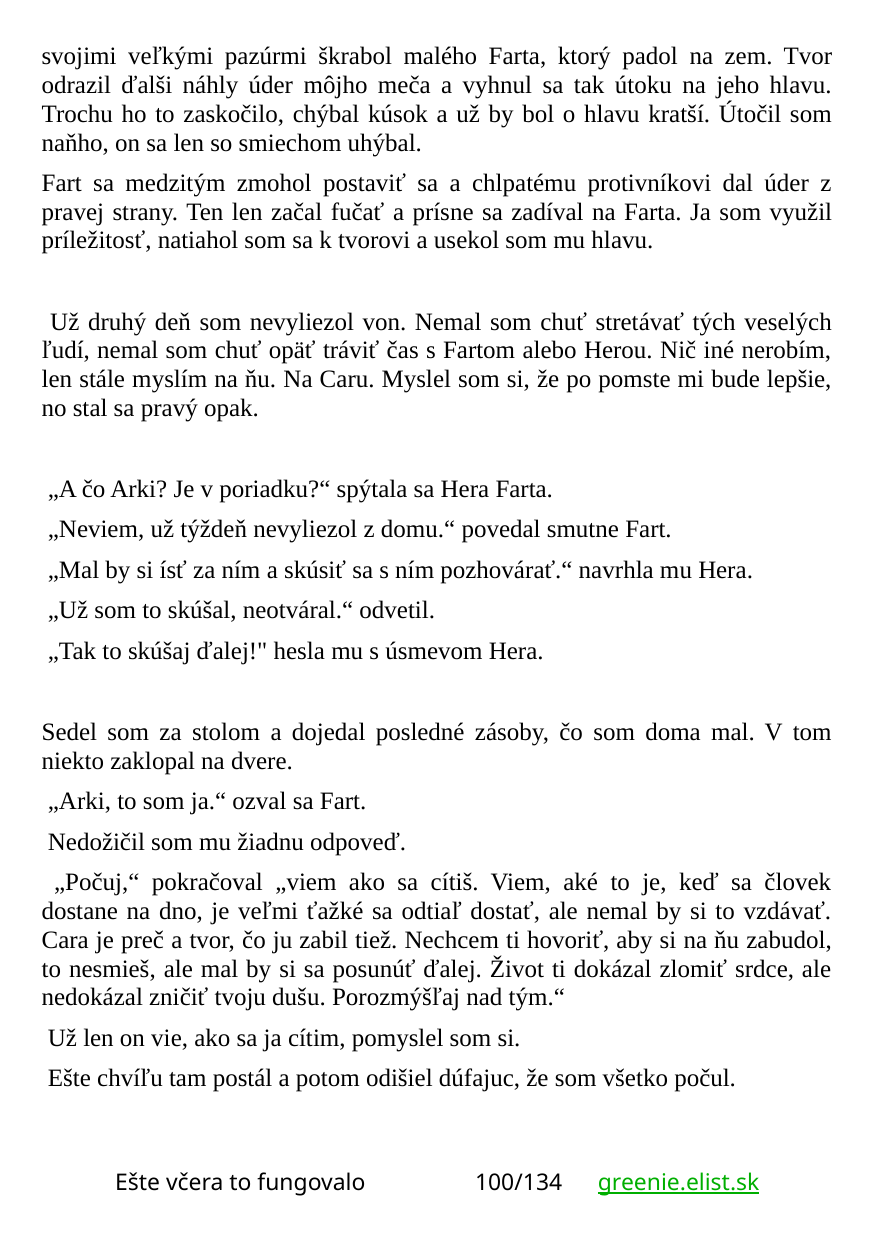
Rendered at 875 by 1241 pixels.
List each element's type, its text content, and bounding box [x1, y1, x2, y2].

text Sedel som za stolom a dojedal posledné zásoby, čo som doma mal. V tom niekto zaklopal na dvere. [41, 717, 833, 774]
text „Arki, to som ja.“ ozval sa Fart. [41, 786, 833, 815]
text „Mal by si ísť za ním a skúsiť sa s ním pozhovárať.“ navrhla mu Hera. [41, 555, 833, 584]
text „Už som to skúšal, neotváral.“ odvetil. [41, 596, 833, 624]
text „Počuj,“ pokračoval „viem ako sa cítiš. Viem, aké to je, keď sa človek dostane na dno, je veľmi ťažké sa odtiaľ dostať, ale nemal by si to vzdávať. Cara je preč a tvor, čo ju zabil tiež. Nechcem ti hovoriť, aby si na ňu zabudol, to nesmieš, ale mal by si sa posunúť ďalej. Život ti dokázal zlomiť srdce, ale nedokázal zničiť tvoju dušu. Porozmýšľaj nad tým.“ [41, 867, 833, 1011]
text Už len on vie, ako sa ja cítim, pomyslel som si. [41, 1023, 833, 1052]
text „Tak to skúšaj ďalej!" hesla mu s úsmevom Hera. [41, 636, 833, 665]
text Ešte chvíľu tam postál a potom odišiel dúfajuc, že som všetko počul. [41, 1063, 833, 1092]
text „Neviem, už týždeň nevyliezol z domu.“ povedal smutne Fart. [41, 514, 833, 543]
text Nedožičil som mu žiadnu odpoveď. [41, 827, 833, 856]
text svojimi veľkými pazúrmi škrabol malého Farta, ktorý padol na zem. Tvor odrazil ďalši náhly úder môjho meča a vyhnul sa tak útoku na jeho hlavu. Trochu ho to zaskočilo, chýbal kúsok a už by bol o hlavu kratší. Útočil som naňho, on sa len so smiechom uhýbal. [41, 41, 833, 156]
text Už druhý deň som nevyliezol von. Nemal som chuť stretávať tých veselých ľudí, nemal som chuť opäť tráviť čas s Fartom alebo Herou. Nič iné nerobím, len stále myslím na ňu. Na Caru. Myslel som si, že po pomste mi bude lepšie, no stal sa pravý opak. [41, 307, 833, 422]
text „A čo Arki? Je v poriadku?“ spýtala sa Hera Farta. [41, 474, 833, 503]
text Fart sa medzitým zmohol postaviť sa a chlpatému protivníkovi dal úder z pravej strany. Ten len začal fučať a prísne sa zadíval na Farta. Ja som využil príležitosť, natiahol som sa k tvorovi a usekol som mu hlavu. [41, 168, 833, 254]
